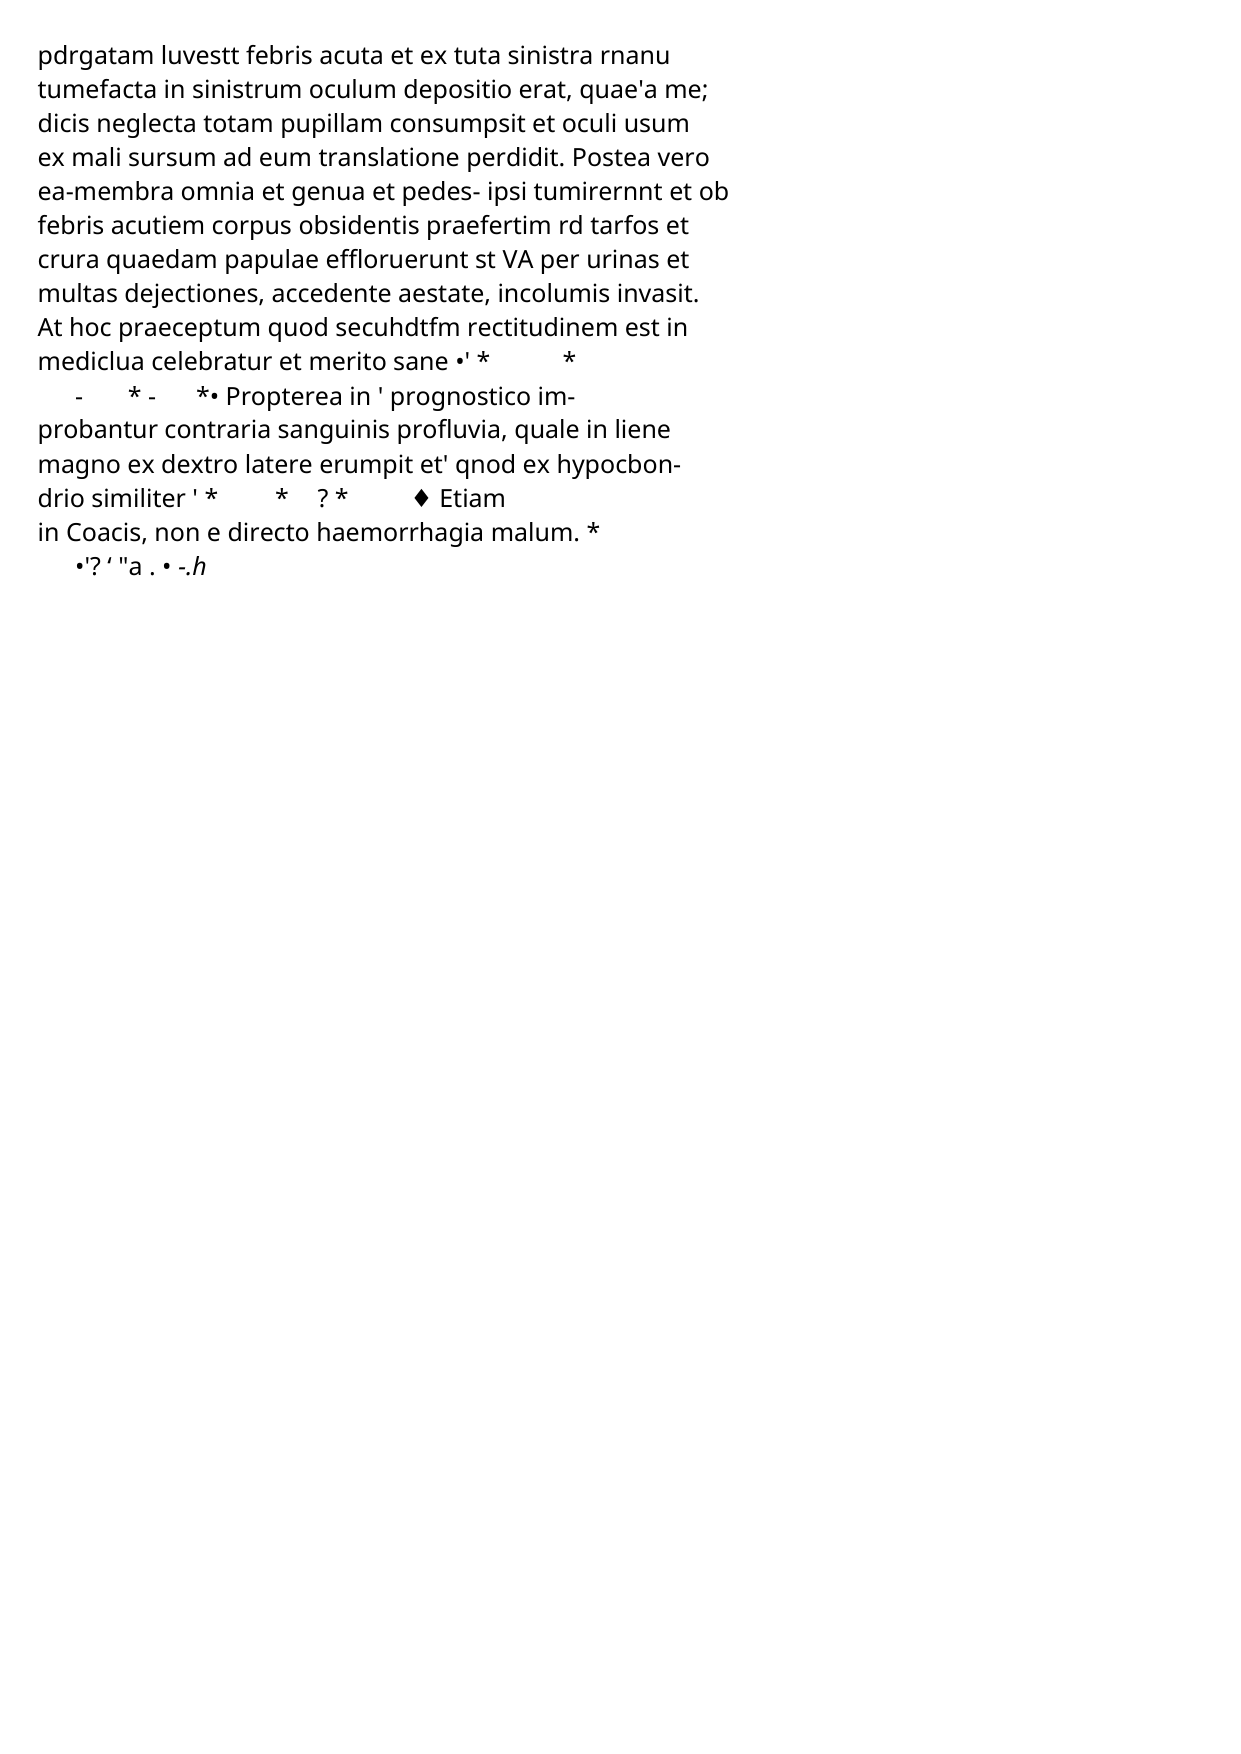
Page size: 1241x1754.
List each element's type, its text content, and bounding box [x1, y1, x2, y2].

text pdrgatam luvestt febris acuta et ex tuta sinistra rnanu tumefacta in sinistrum oculum depositio erat, quae'a me; dicis neglecta totam pupillam consumpsit et oculi usum ex mali sursum ad eum translatione perdidit. Postea vero ea-membra omnia et genua et pedes- ipsi tumirernnt et ob febris acutiem corpus obsidentis praefertim rd tarfos et crura quaedam papulae effloruerunt st VA per urinas et multas dejectiones, accedente aestate, incolumis invasit. At hoc praeceptum quod secuhdtfm rectitudinem est in mediclua celebratur et merito sane •' * * [37, 37, 1203, 378]
text in Coacis, non e directo haemorrhagia malum. * [37, 514, 1203, 548]
text probantur contraria sanguinis profluvia, quale in liene magno ex dextro latere erumpit et' qnod ex hypocbon- drio similiter ' * * ? * ♦ Etiam [37, 412, 1203, 514]
text - * - *• Propterea in ' prognostico im- [37, 378, 1203, 412]
text •'? ‘ "a . • -.h [37, 548, 1203, 582]
